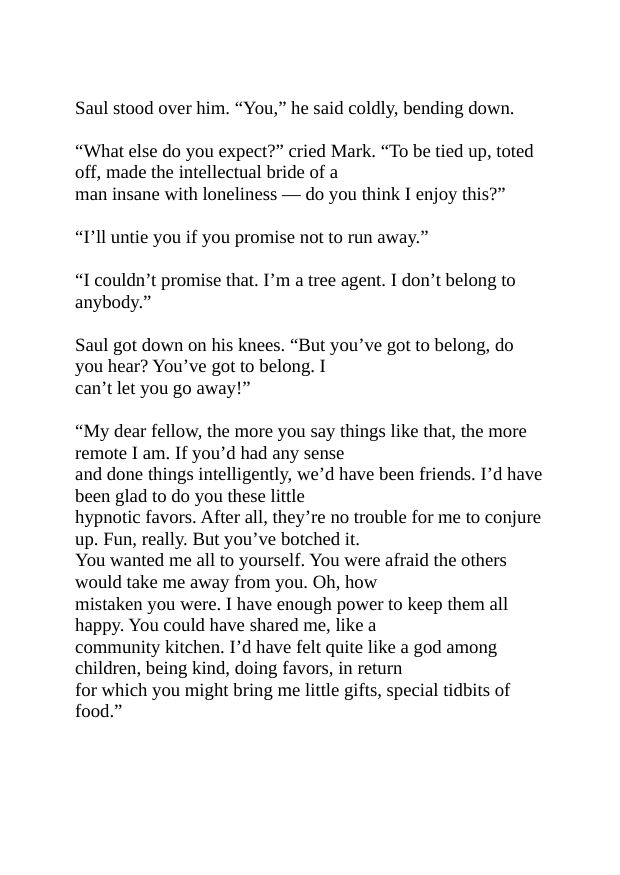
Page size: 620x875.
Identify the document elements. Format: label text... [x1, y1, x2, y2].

text Saul stood over him. “You,” he said coldly, bending down. “What else do you expect?” cried Mark. “To be tied up, toted off, made the intellectual bride of a man insane with loneliness — do you think I enjoy this?” “I’ll untie you if you promise not to run away.” “I couldn’t promise that. I’m a tree agent. I don’t belong to anybody.” Saul got down on his knees. “But you’ve got to belong, do you hear? You’ve got to belong. I can’t let you go away!” “My dear fellow, the more you say things like that, the more remote I am. If you’d had any sense and done things intelligently, we’d have been friends. I’d have been glad to do you these little hypnotic favors. After all, they’re no trouble for me to conjure up. Fun, really. But you’ve botched it. You wanted me all to yourself. You were afraid the others would take me away from you. Oh, how mistaken you were. I have enough power to keep them all happy. You could have shared me, like a community kitchen. I’d have felt quite like a god among children, being kind, doing favors, in return for which you might bring me little gifts, special tidbits of food.” [75, 75, 544, 743]
